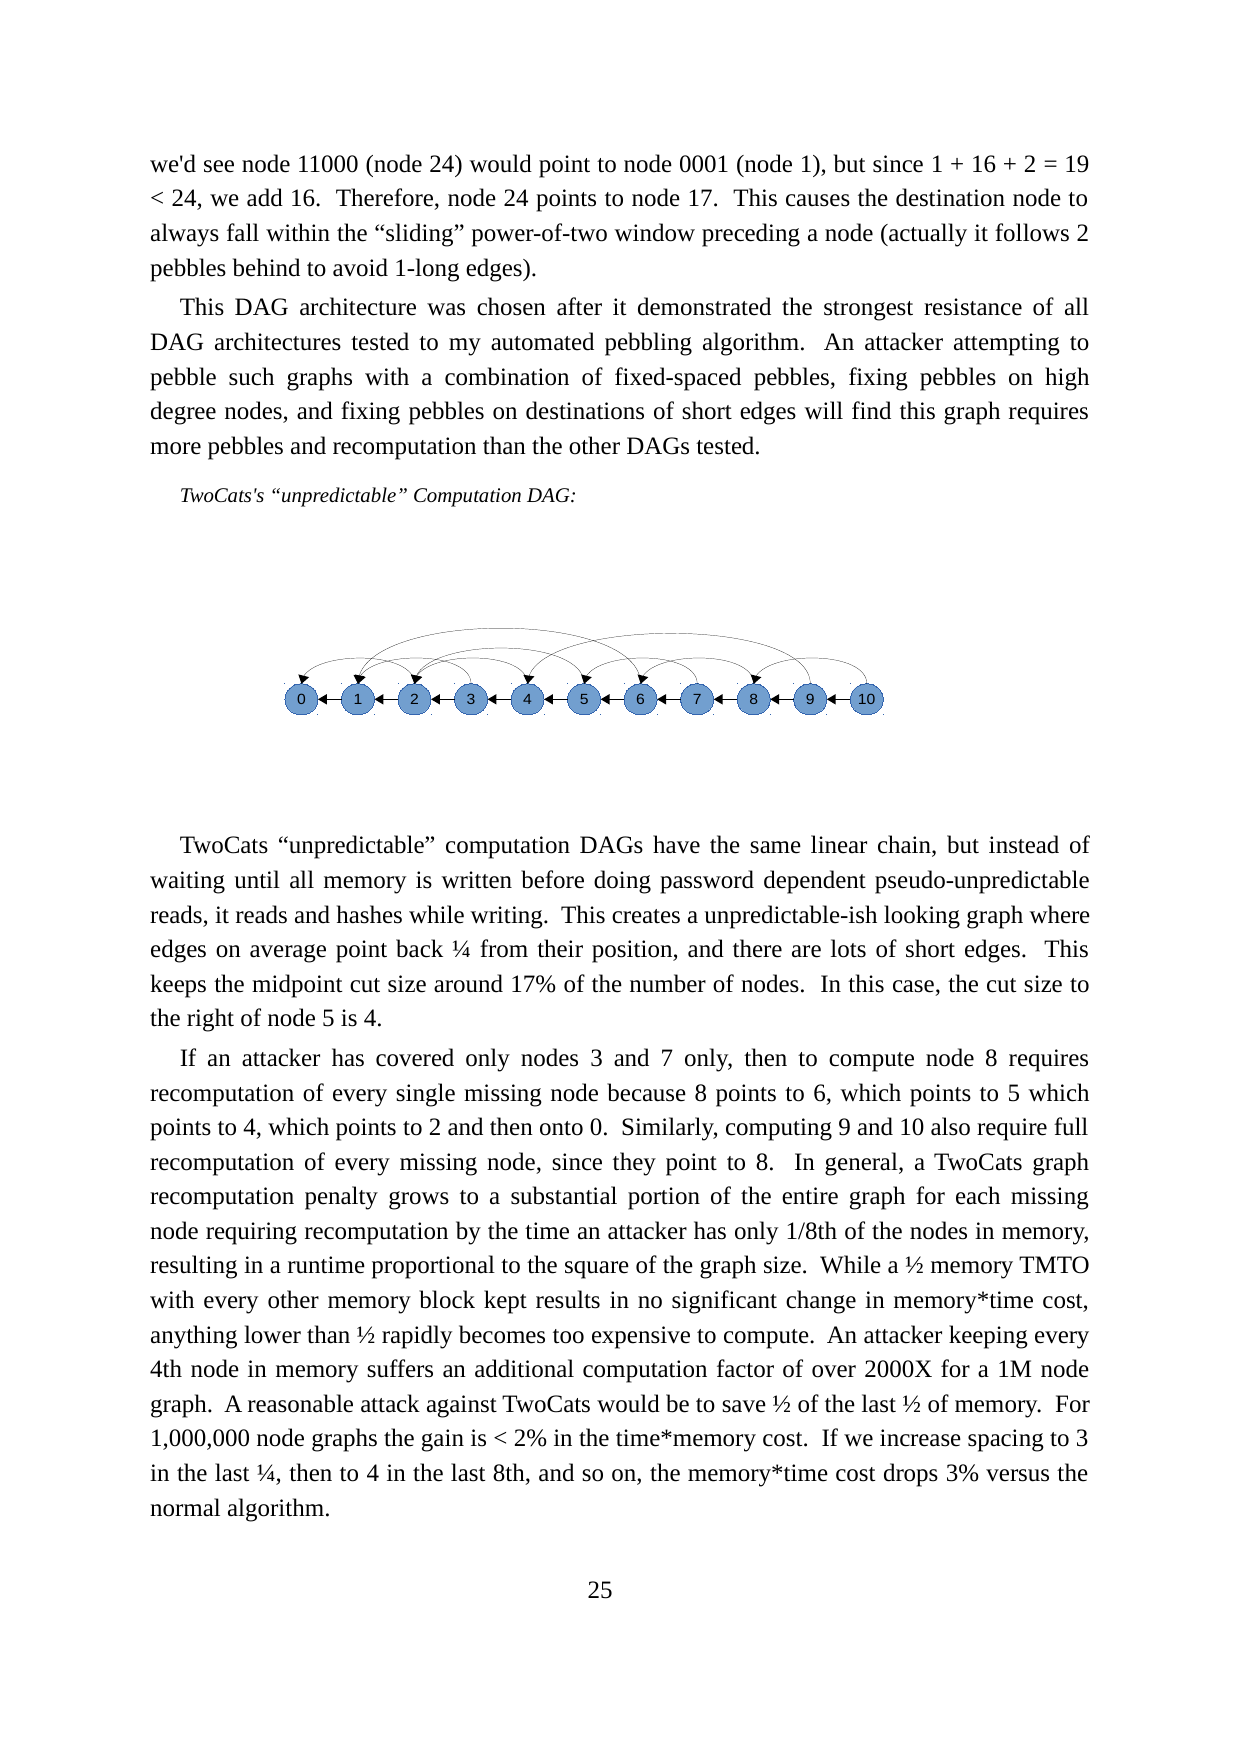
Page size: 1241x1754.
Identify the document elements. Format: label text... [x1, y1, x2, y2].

text This DAG architecture was chosen after it demonstrated the strongest resistance of all DAG architectures tested to my automated pebbling algorithm. An attacker attempting to pebble such graphs with a combination of fixed-spaced pebbles, fixing pebbles on high degree nodes, and fixing pebbles on destinations of short edges will find this graph requires more pebbles and recomputation than the other DAGs tested. [150, 293, 1091, 459]
text TwoCats's “unpredictable” Computation DAG: [179, 484, 1007, 507]
text we'd see node 11000 (node 24) would point to node 0001 (node 1), but since 1 + 16 + 2 = 19 < 24, we add 16. Therefore, node 24 points to node 17. This causes the destination node to always fall within the “sliding” power-of-two window preceding a node (actually it follows 2 pebbles behind to avoid 1-long edges). [150, 150, 1091, 281]
text TwoCats “unpredictable” computation DAGs have the same linear chain, but instead of waiting until all memory is written before doing password dependent pseudo-unpredictable reads, it reads and hashes while writing. This creates a unpredictable-ish looking graph where edges on average point back ¼ from their position, and there are lots of short edges. This keeps the midpoint cut size around 17% of the number of nodes. In this case, the cut size to the right of node 5 is 4. [150, 832, 1091, 1032]
text If an attacker has covered only nodes 3 and 7 only, then to compute node 8 requires recomputation of every single missing node because 8 points to 6, which points to 5 which points to 4, which points to 2 and then onto 0. Similarly, computing 9 and 10 also require full recomputation of every missing node, since they point to 8. In general, a TwoCats graph recomputation penalty grows to a substantial portion of the entire graph for each missing node requiring recomputation by the time an attacker has only 1/8th of the nodes in memory, resulting in a runtime proportional to the square of the graph size. While a ½ memory TMTO with every other memory block kept results in no significant change in memory*time cost, anything lower than ½ rapidly becomes too expensive to compute. An attacker keeping every 4th node in memory suffers an additional computation factor of over 2000X for a 1M node graph. A reasonable attack against TwoCats would be to save ½ of the last ½ of memory. For 1,000,000 node graphs the gain is < 2% in the time*memory cost. If we increase spacing to 3 in the last ¼, then to 4 in the last 8th, and so on, the memory*time cost drops 3% versus the normal algorithm. [150, 1044, 1091, 1521]
